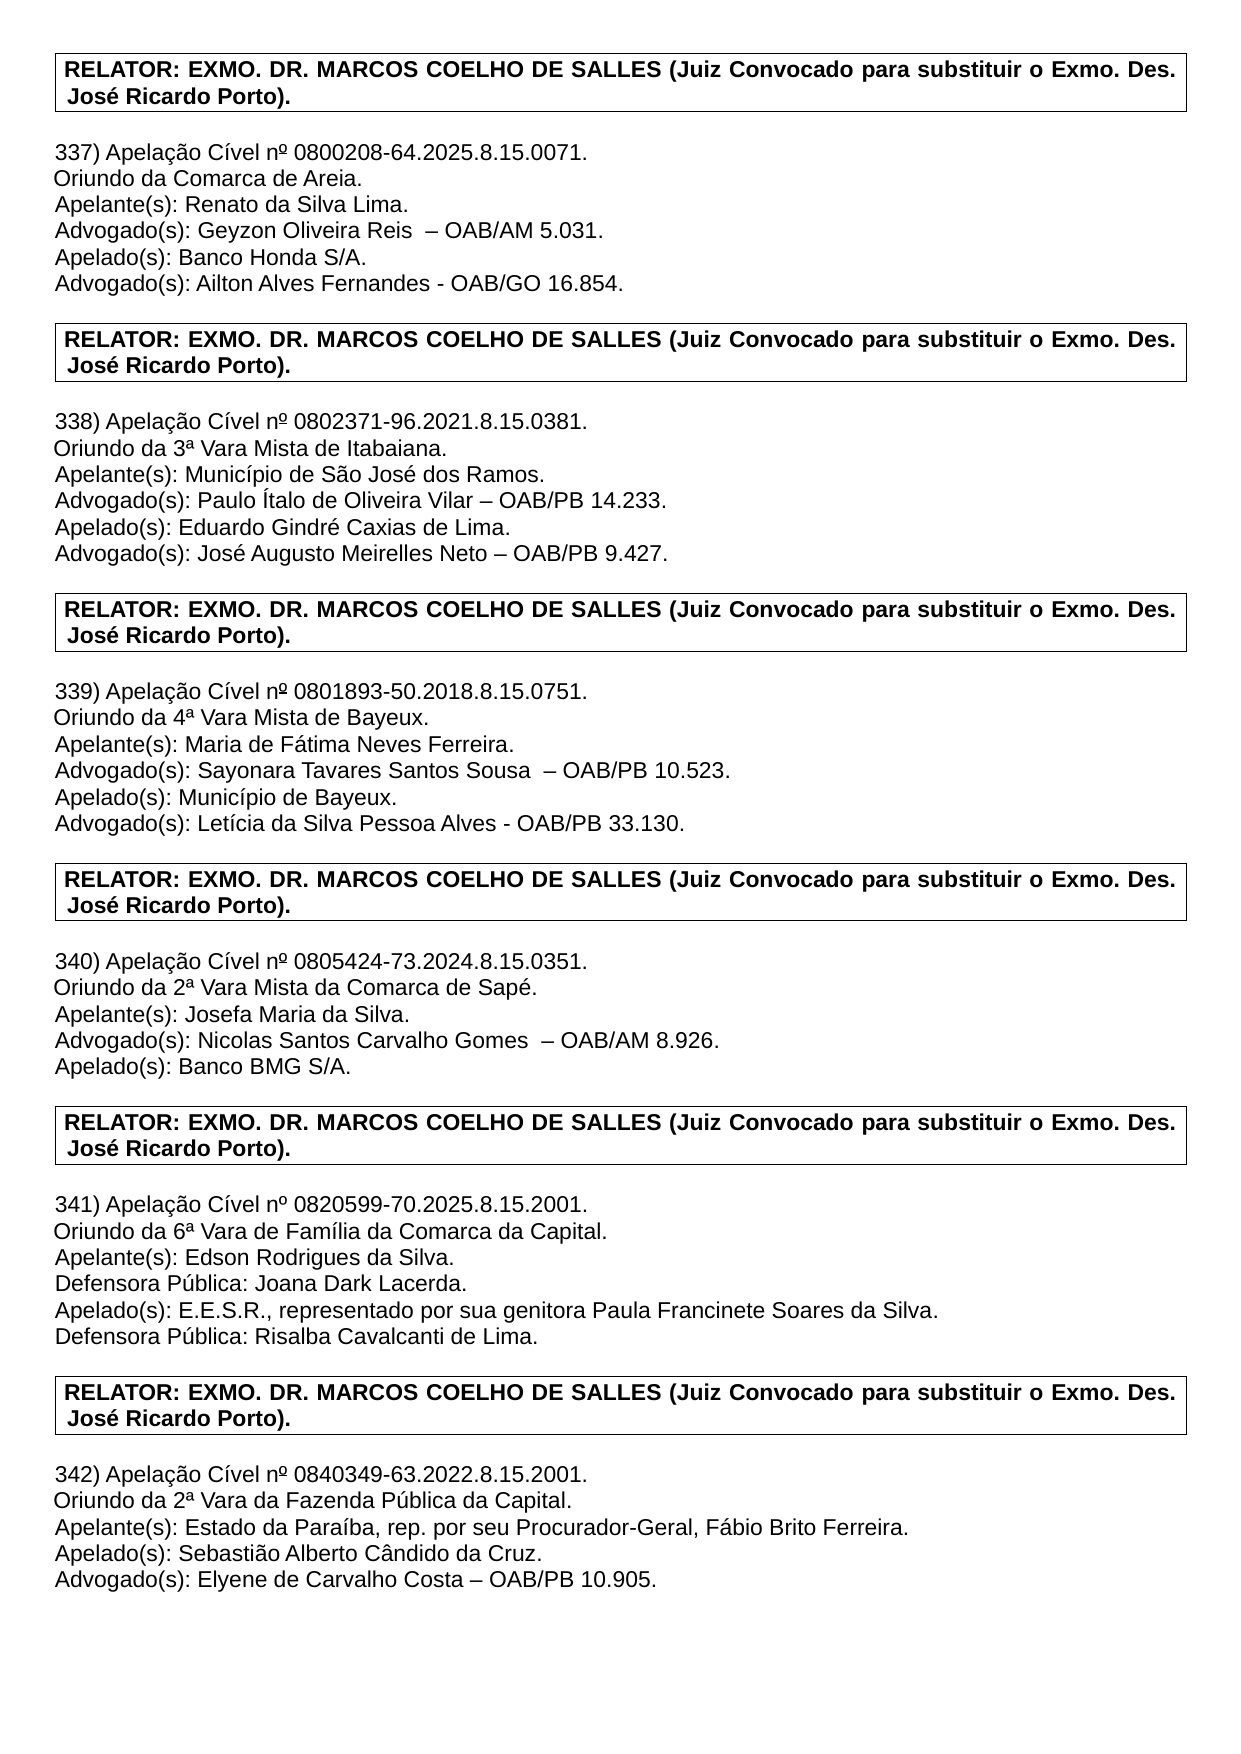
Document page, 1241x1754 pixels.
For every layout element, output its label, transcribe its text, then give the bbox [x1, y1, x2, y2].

text Defensora Pública: Joana Dark Lacerda. [54, 1270, 1187, 1297]
text RELATOR: EXMO. DR. MARCOS COELHO DE SALLES (Juiz Convocado para substituir o Exmo. Des. José Ricardo Porto). [56, 324, 1186, 381]
text Apelado(s): Banco BMG S/A. [54, 1053, 1187, 1079]
text Apelante(s): Estado da Paraíba, rep. por seu Procurador-Geral, Fábio Brito Ferreira. [54, 1514, 1187, 1540]
text 342) Apelação Cível nº 0840349-63.2022.8.15.2001. [54, 1461, 1187, 1487]
text Advogado(s): Sayonara Tavares Santos Sousa – OAB/PB 10.523. [54, 757, 1187, 783]
text Oriundo da 4ª Vara Mista de Bayeux. [53, 704, 1187, 731]
text Apelado(s): Eduardo Gindré Caxias de Lima. [54, 514, 1187, 540]
text Oriundo da 2ª Vara da Fazenda Pública da Capital. [53, 1487, 1187, 1514]
text Apelante(s): Município de São José dos Ramos. [54, 461, 1187, 487]
text Oriundo da Comarca de Areia. [53, 165, 1187, 191]
text Oriundo da 6ª Vara de Família da Comarca da Capital. [53, 1218, 1187, 1244]
text Advogado(s): Geyzon Oliveira Reis – OAB/AM 5.031. [54, 217, 1187, 244]
text Oriundo da 3ª Vara Mista de Itabaiana. [53, 434, 1187, 461]
text 340) Apelação Cível nº 0805424-73.2024.8.15.0351. [54, 948, 1187, 974]
text Advogado(s): Ailton Alves Fernandes - OAB/GO 16.854. [54, 270, 1187, 297]
text Advogado(s): Paulo Ítalo de Oliveira Vilar – OAB/PB 14.233. [54, 487, 1187, 514]
text Apelante(s): Renato da Silva Lima. [54, 191, 1187, 217]
text Apelante(s): Edson Rodrigues da Silva. [54, 1244, 1187, 1270]
text 339) Apelação Cível nº 0801893-50.2018.8.15.0751. [54, 678, 1187, 704]
text RELATOR: EXMO. DR. MARCOS COELHO DE SALLES (Juiz Convocado para substituir o Exmo. Des. José Ricardo Porto). [56, 864, 1186, 920]
text RELATOR: EXMO. DR. MARCOS COELHO DE SALLES (Juiz Convocado para substituir o Exmo. Des. José Ricardo Porto). [56, 1107, 1186, 1164]
text RELATOR: EXMO. DR. MARCOS COELHO DE SALLES (Juiz Convocado para substituir o Exmo. Des. José Ricardo Porto). [56, 594, 1186, 651]
text Apelante(s): Josefa Maria da Silva. [54, 1001, 1187, 1027]
text Apelado(s): Sebastião Alberto Cândido da Cruz. [54, 1540, 1187, 1566]
text Apelado(s): E.E.S.R., representado por sua genitora Paula Francinete Soares da Silva. [54, 1297, 1187, 1323]
text Oriundo da 2ª Vara Mista da Comarca de Sapé. [53, 974, 1187, 1001]
text 341) Apelação Cível nº 0820599-70.2025.8.15.2001. [54, 1191, 1187, 1218]
text Apelante(s): Maria de Fátima Neves Ferreira. [54, 731, 1187, 757]
text 338) Apelação Cível nº 0802371-96.2021.8.15.0381. [54, 408, 1187, 434]
text Defensora Pública: Risalba Cavalcanti de Lima. [54, 1323, 1187, 1349]
text Apelado(s): Banco Honda S/A. [54, 244, 1187, 270]
text Apelado(s): Município de Bayeux. [54, 783, 1187, 810]
text 337) Apelação Cível nº 0800208-64.2025.8.15.0071. [54, 138, 1187, 165]
text Advogado(s): Elyene de Carvalho Costa – OAB/PB 10.905. [54, 1566, 1187, 1593]
text RELATOR: EXMO. DR. MARCOS COELHO DE SALLES (Juiz Convocado para substituir o Exmo. Des. José Ricardo Porto). [56, 54, 1186, 111]
text Advogado(s): Nicolas Santos Carvalho Gomes – OAB/AM 8.926. [54, 1027, 1187, 1053]
text Advogado(s): Letícia da Silva Pessoa Alves - OAB/PB 33.130. [54, 810, 1187, 836]
text Advogado(s): José Augusto Meirelles Neto – OAB/PB 9.427. [54, 540, 1187, 566]
text RELATOR: EXMO. DR. MARCOS COELHO DE SALLES (Juiz Convocado para substituir o Exmo. Des. José Ricardo Porto). [56, 1377, 1186, 1434]
